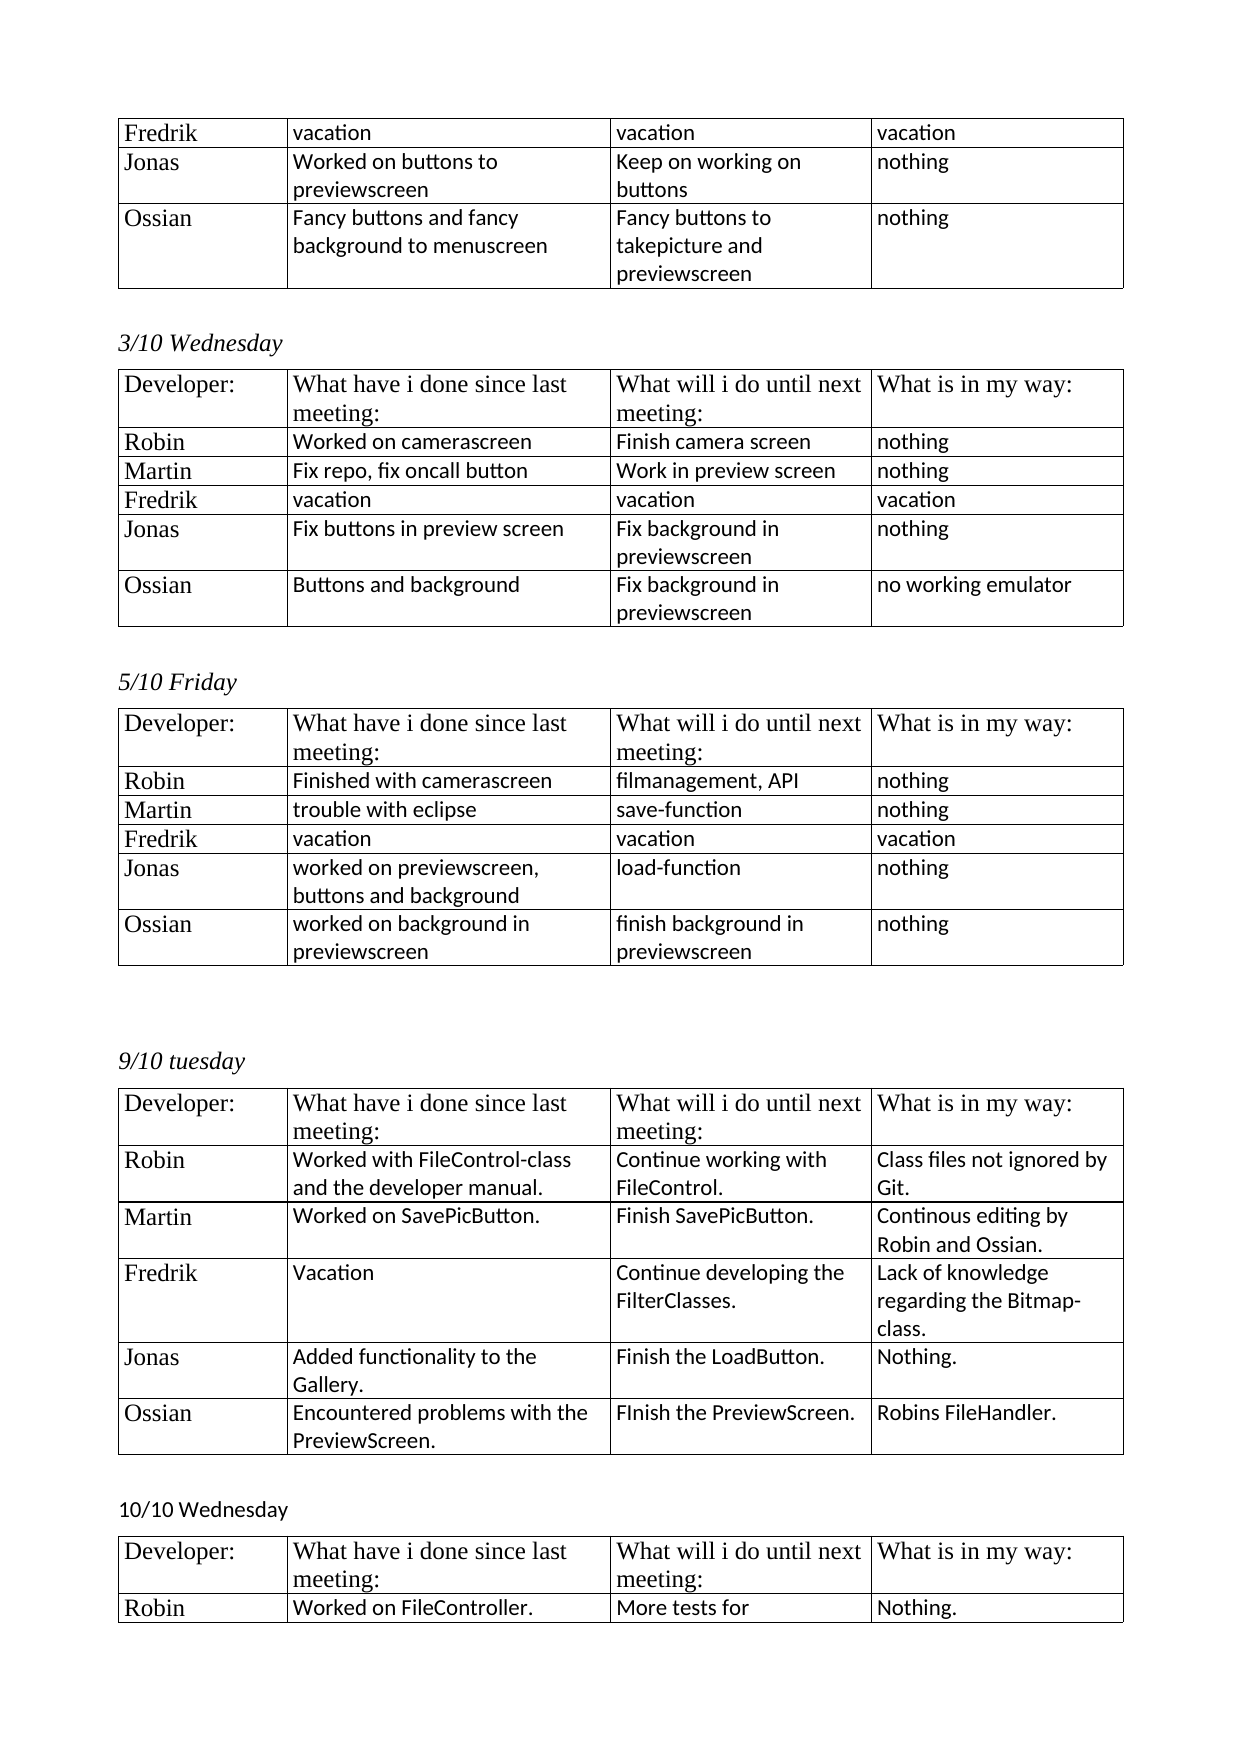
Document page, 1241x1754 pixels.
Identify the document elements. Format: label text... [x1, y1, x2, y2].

table_cell Fancy buttons to takepicture and previewscreen [611, 204, 871, 288]
table_cell Continue developing the FilterClasses. [611, 1259, 871, 1342]
table_cell Continue working with FileControl. [611, 1146, 871, 1201]
table_cell More tests for [611, 1594, 871, 1622]
table_cell Ossian [119, 1399, 287, 1454]
table_cell Ossian [119, 910, 287, 965]
table_cell Jonas [119, 854, 287, 909]
table_cell Worked with FileControl-class and the developer manual. [288, 1146, 610, 1201]
table_cell Martin [119, 457, 287, 485]
table_cell save-function [611, 796, 871, 824]
table_cell Jonas [119, 1343, 287, 1398]
table_cell Martin [119, 1203, 287, 1258]
table_cell Nothing. [872, 1343, 1123, 1398]
table_header What is in my way: [872, 709, 1123, 766]
table_cell Fredrik [119, 825, 287, 853]
table_cell Ossian [119, 571, 287, 626]
table_cell Lack of knowledge regarding the Bitmap-class. [872, 1259, 1123, 1342]
table_cell vacation [288, 825, 610, 853]
table_cell vacation [872, 486, 1123, 514]
table_cell filmanagement, API [611, 767, 871, 795]
table_cell Fredrik [119, 1259, 287, 1342]
table_header What will i do until next meeting: [611, 1537, 871, 1593]
table_cell Martin [119, 796, 287, 824]
table_header What will i do until next meeting: [611, 709, 871, 766]
text 3/10 Wednesday [118, 328, 1122, 357]
table_header Developer: [119, 370, 287, 427]
table_cell load-function [611, 854, 871, 909]
table_cell vacation [288, 486, 610, 514]
table_cell Continous editing by Robin and Ossian. [872, 1203, 1123, 1258]
table_cell nothing [872, 148, 1123, 203]
table_header What have i done since last meeting: [288, 370, 610, 427]
table_cell Work in preview screen [611, 457, 871, 485]
table_cell Jonas [119, 148, 287, 203]
table_cell worked on background in previewscreen [288, 910, 610, 965]
table_header What will i do until next meeting: [611, 1089, 871, 1145]
table_cell Worked on SavePicButton. [288, 1203, 610, 1258]
table_cell Worked on camerascreen [288, 428, 610, 456]
table_cell vacation [611, 825, 871, 853]
table_cell finish background in previewscreen [611, 910, 871, 965]
table_cell Finish the LoadButton. [611, 1343, 871, 1398]
table_header What have i done since last meeting: [288, 1089, 610, 1145]
table_cell trouble with eclipse [288, 796, 610, 824]
table_cell Fredrik [119, 486, 287, 514]
table_cell Fredrik [119, 119, 287, 147]
table_cell Jonas [119, 515, 287, 570]
table_cell vacation [611, 486, 871, 514]
table_cell nothing [872, 204, 1123, 288]
text 5/10 Friday [118, 667, 1122, 696]
table_cell Robin [119, 1594, 287, 1622]
table_cell nothing [872, 854, 1123, 909]
table_cell vacation [288, 119, 610, 147]
table_cell no working emulator [872, 571, 1123, 626]
table_cell nothing [872, 910, 1123, 965]
table_cell nothing [872, 457, 1123, 485]
table_cell nothing [872, 767, 1123, 795]
table_cell Robin [119, 1146, 287, 1201]
table_cell worked on previewscreen, buttons and background [288, 854, 610, 909]
table_cell Worked on FileController. [288, 1594, 610, 1622]
table_cell Finish camera screen [611, 428, 871, 456]
table_cell Fix buttons in preview screen [288, 515, 610, 570]
table_cell Finished with camerascreen [288, 767, 610, 795]
table_cell Fix repo, fix oncall button [288, 457, 610, 485]
table_cell Finish SavePicButton. [611, 1203, 871, 1258]
table_cell Fancy buttons and fancy background to menuscreen [288, 204, 610, 288]
table_header Developer: [119, 1089, 287, 1145]
table_header What is in my way: [872, 1089, 1123, 1145]
table_cell Keep on working on buttons [611, 148, 871, 203]
table_cell Encountered problems with the PreviewScreen. [288, 1399, 610, 1454]
table_header Developer: [119, 709, 287, 766]
table_header What is in my way: [872, 1537, 1123, 1593]
table_cell Fix background in previewscreen [611, 571, 871, 626]
table_cell Robin [119, 767, 287, 795]
table_header What have i done since last meeting: [288, 709, 610, 766]
table_cell vacation [611, 119, 871, 147]
table_cell Fix background in previewscreen [611, 515, 871, 570]
table_cell vacation [872, 825, 1123, 853]
table_cell vacation [872, 119, 1123, 147]
table_cell Robin [119, 428, 287, 456]
table_cell Nothing. [872, 1594, 1123, 1622]
table_cell Worked on buttons to previewscreen [288, 148, 610, 203]
table_cell Buttons and background [288, 571, 610, 626]
table_header What will i do until next meeting: [611, 370, 871, 427]
table_header What have i done since last meeting: [288, 1537, 610, 1593]
table_cell Ossian [119, 204, 287, 288]
table_cell FInish the PreviewScreen. [611, 1399, 871, 1454]
table_cell nothing [872, 428, 1123, 456]
table_cell Robins FileHandler. [872, 1399, 1123, 1454]
table_cell Class files not ignored by Git. [872, 1146, 1123, 1201]
text 10/10 Wednesday [118, 1495, 1122, 1523]
table_header Developer: [119, 1537, 287, 1593]
table_cell nothing [872, 796, 1123, 824]
text 9/10 tuesday [118, 1046, 1122, 1075]
table_cell Vacation [288, 1259, 610, 1342]
table_cell nothing [872, 515, 1123, 570]
table_header What is in my way: [872, 370, 1123, 427]
table_cell Added functionality to the Gallery. [288, 1343, 610, 1398]
